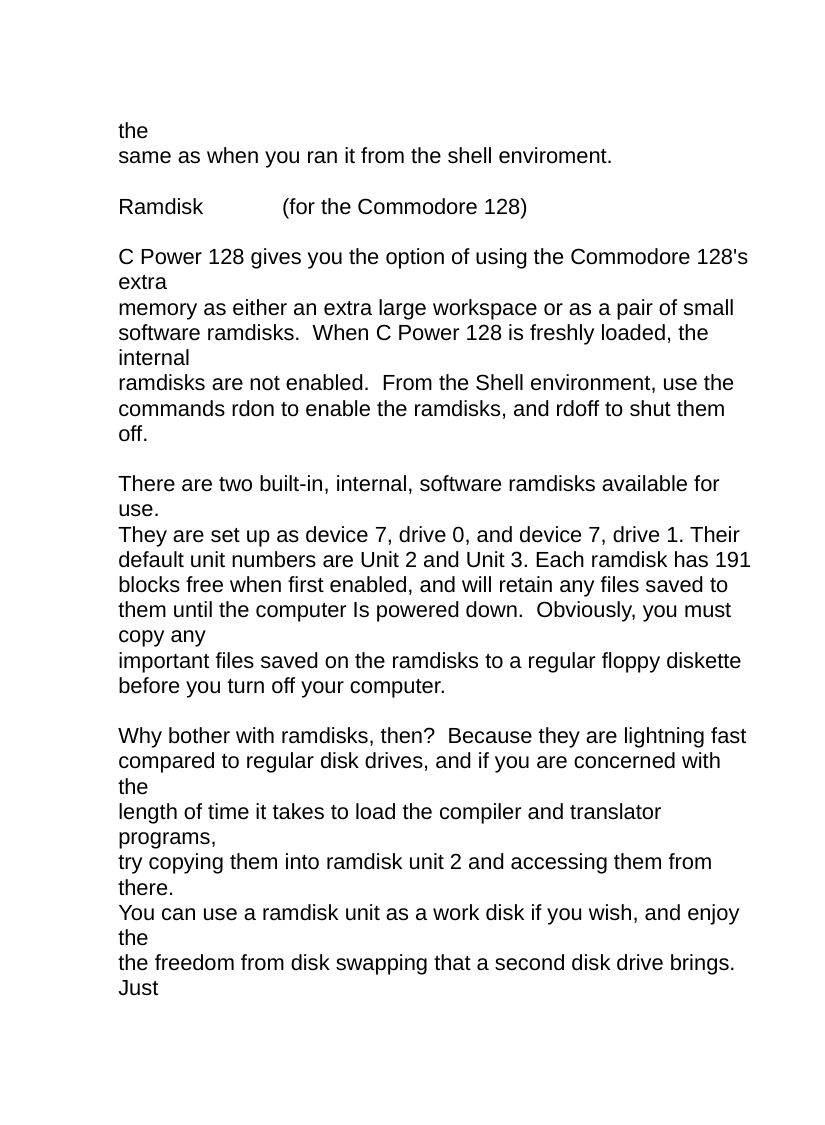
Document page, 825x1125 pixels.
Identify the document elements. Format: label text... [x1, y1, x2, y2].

text Ramdisk (for the Commodore 128) [118, 194, 757, 219]
text default unit numbers are Unit 2 and Unit 3. Each ramdisk has 191 [118, 547, 757, 572]
text They are set up as device 7, drive 0, and device 7, drive 1. Their [118, 521, 757, 547]
text commands rdon to enable the ramdisks, and rdoff to shut them off. [118, 395, 757, 446]
text compared to regular disk drives, and if you are concerned with the [118, 748, 757, 799]
text There are two built-in, internal, software ramdisks available for use. [118, 471, 757, 521]
text memory as either an extra large workspace or as a pair of small [118, 294, 757, 320]
text same as when you ran it from the shell enviroment. [118, 143, 757, 168]
text C Power 128 gives you the option of using the Commodore 128's extra [118, 244, 757, 294]
text Why bother with ramdisks, then? Because they are lightning fast [118, 723, 757, 748]
text software ramdisks. When C Power 128 is freshly loaded, the internal [118, 320, 757, 370]
text before you turn off your computer. [118, 673, 757, 698]
text ramdisks are not enabled. From the Shell environment, use the [118, 370, 757, 395]
text length of time it takes to load the compiler and translator programs, [118, 799, 757, 849]
text try copying them into ramdisk unit 2 and accessing them from there. [118, 849, 757, 899]
text the freedom from disk swapping that a second disk drive brings. Just [118, 950, 757, 1000]
text the [118, 118, 757, 143]
text You can use a ramdisk unit as a work disk if you wish, and enjoy the [118, 899, 757, 950]
text important files saved on the ramdisks to a regular floppy diskette [118, 647, 757, 673]
text them until the computer Is powered down. Obviously, you must copy any [118, 597, 757, 647]
text blocks free when first enabled, and will retain any files saved to [118, 572, 757, 597]
